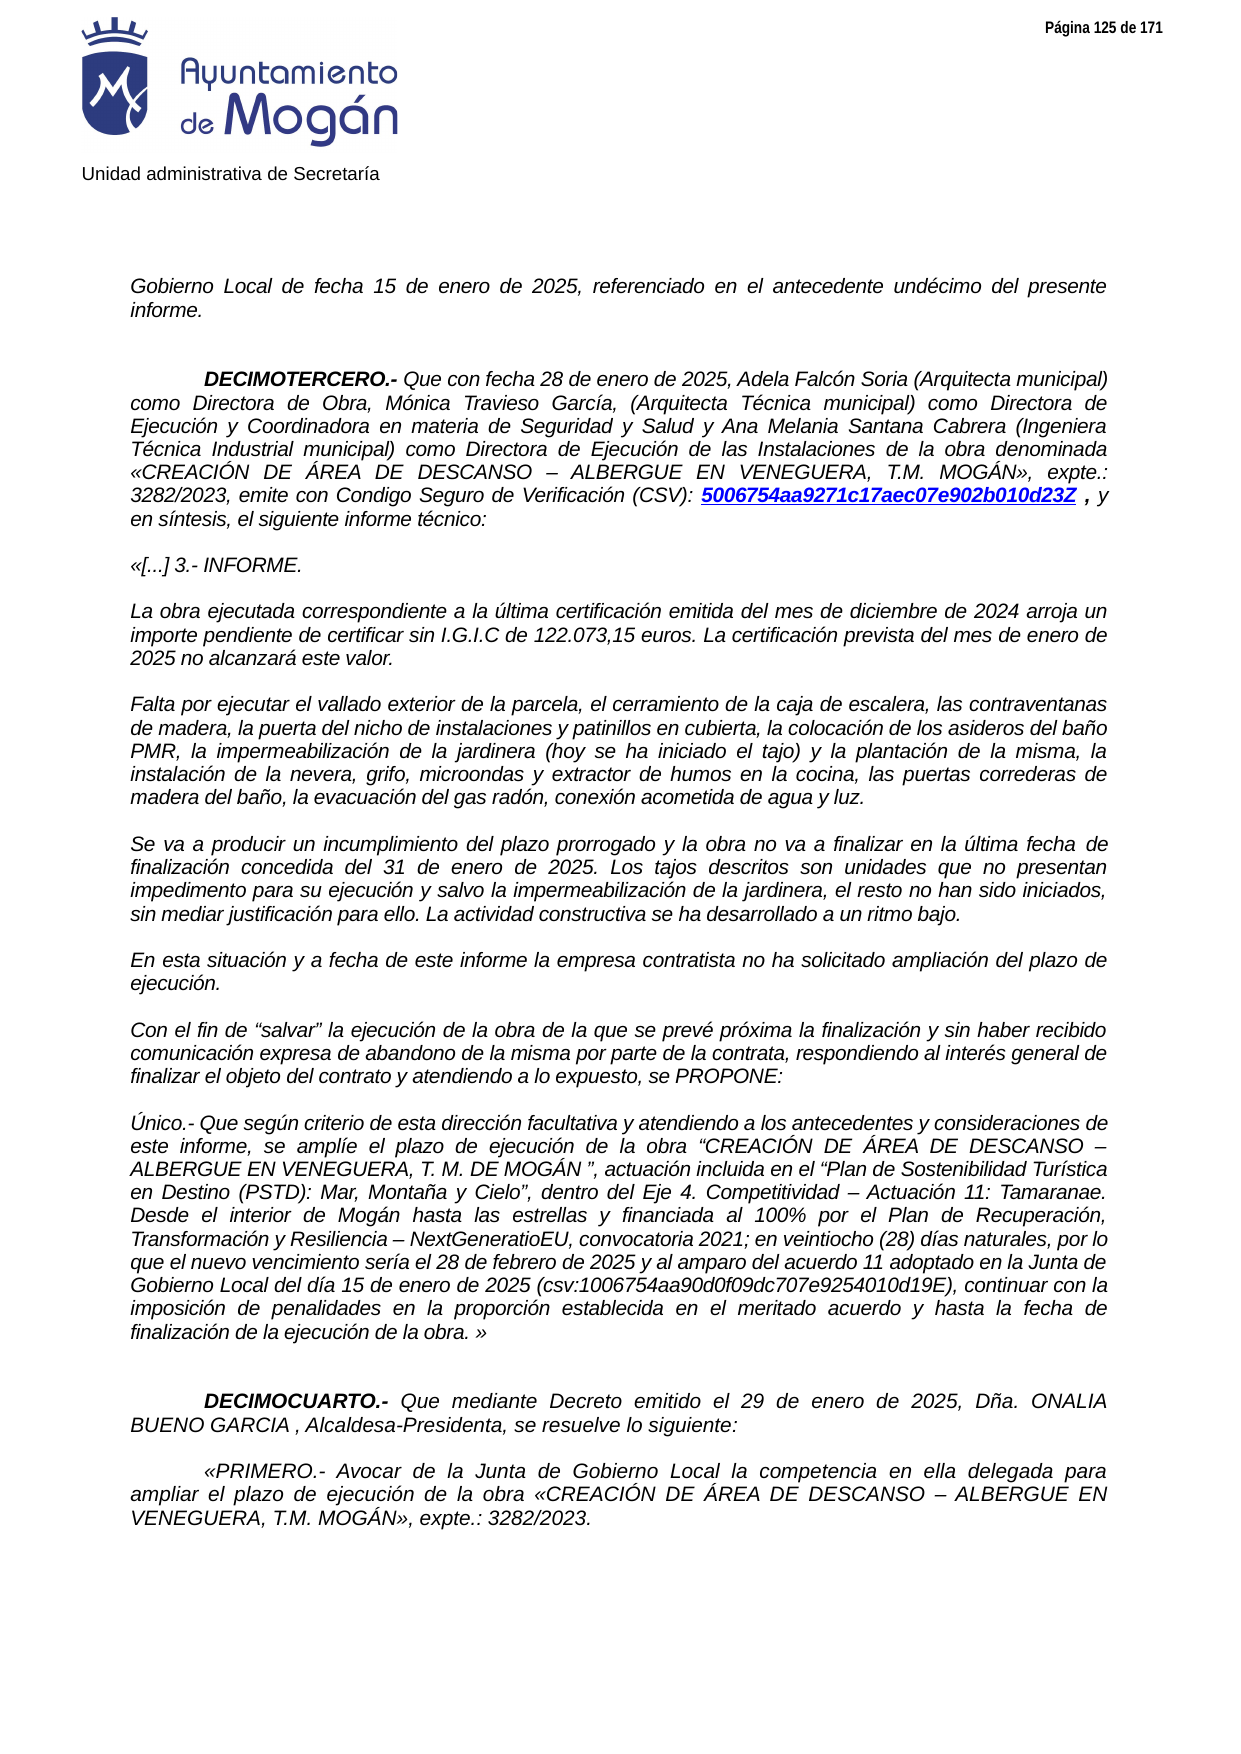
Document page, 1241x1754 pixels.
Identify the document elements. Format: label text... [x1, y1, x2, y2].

text «[...] 3.- INFORME. [130, 554, 1110, 577]
text Único.- Que según criterio de esta dirección facultativa y atendiendo a los antecedentes y consideraciones de este informe, se amplíe el plazo de ejecución de la obra “CREACIÓN DE ÁREA DE DESCANSO – ALBERGUE EN VENEGUERA, T. M. DE MOGÁN ”, actuación incluida en el “Plan de Sostenibilidad Turística en Destino (PSTD): Mar, Montaña y Cielo”, dentro del Eje 4. Competitividad – Actuación 11: Tamaranae. Desde el interior de Mogán hasta las estrellas y financiada al 100% por el Plan de Recuperación, Transformación y Resiliencia – NextGeneratioEU, convocatoria 2021; en veintiocho (28) días naturales, por lo que el nuevo vencimiento sería el 28 de febrero de 2025 y al amparo del acuerdo 11 adoptado en la Junta de Gobierno Local del día 15 de enero de 2025 (csv:1006754aa90d0f09dc707e9254010d19E), continuar con la imposición de penalidades en la proporción establecida en el meritado acuerdo y hasta la fecha de finalización de la ejecución de la obra. » [130, 1111, 1110, 1343]
text DECIMOCUARTO.- Que mediante Decreto emitido el 29 de enero de 2025, Dña. ONALIA BUENO GARCIA , Alcaldesa-Presidenta, se resuelve lo siguiente: [130, 1390, 1110, 1436]
text DECIMOTERCERO.- Que con fecha 28 de enero de 2025, Adela Falcón Soria (Arquitecta municipal) como Directora de Obra, Mónica Travieso García, (Arquitecta Técnica municipal) como Directora de Ejecución y Coordinadora en materia de Seguridad y Salud y Ana Melania Santana Cabrera (Ingeniera Técnica Industrial municipal) como Directora de Ejecución de las Instalaciones de la obra denominada «CREACIÓN DE ÁREA DE DESCANSO – ALBERGUE EN VENEGUERA, T.M. MOGÁN», expte.: 3282/2023, emite con Condigo Seguro de Verificación (CSV): 5006754aa9271c17aec07e902b010d23Z , y en síntesis, el siguiente informe técnico: [130, 368, 1110, 530]
text En esta situación y a fecha de este informe la empresa contratista no ha solicitado ampliación del plazo de ejecución. [130, 948, 1110, 995]
text Con el fin de “salvar” la ejecución de la obra de la que se prevé próxima la finalización y sin haber recibido comunicación expresa de abandono de la misma por parte de la contrata, respondiendo al interés general de finalizar el objeto del contrato y atendiendo a lo expuesto, se PROPONE: [130, 1018, 1110, 1088]
picture [81, 17, 398, 153]
text Falta por ejecutar el vallado exterior de la parcela, el cerramiento de la caja de escalera, las contraventanas de madera, la puerta del nicho de instalaciones y patinillos en cubierta, la colocación de los asideros del baño PMR, la impermeabilización de la jardinera (hoy se ha iniciado el tajo) y la plantación de la misma, la instalación de la nevera, grifo, microondas y extractor de humos en la cocina, las puertas correderas de madera del baño, la evacuación del gas radón, conexión acometida de agua y luz. [130, 693, 1110, 809]
text «PRIMERO.- Avocar de la Junta de Gobierno Local la competencia en ella delegada para ampliar el plazo de ejecución de la obra «CREACIÓN DE ÁREA DE DESCANSO – ALBERGUE EN VENEGUERA, T.M. MOGÁN», expte.: 3282/2023. [130, 1459, 1110, 1529]
text La obra ejecutada correspondiente a la última certificación emitida del mes de diciembre de 2024 arroja un importe pendiente de certificar sin I.G.I.C de 122.073,15 euros. La certificación prevista del mes de enero de 2025 no alcanzará este valor. [130, 600, 1110, 670]
text Se va a producir un incumplimiento del plazo prorrogado y la obra no va a finalizar en la última fecha de finalización concedida del 31 de enero de 2025. Los tajos descritos son unidades que no presentan impedimento para su ejecución y salvo la impermeabilización de la jardinera, el resto no han sido iniciados, sin mediar justificación para ello. La actividad constructiva se ha desarrollado a un ritmo bajo. [130, 832, 1110, 925]
text Gobierno Local de fecha 15 de enero de 2025, referenciado en el antecedente undécimo del presente informe. [130, 275, 1110, 321]
